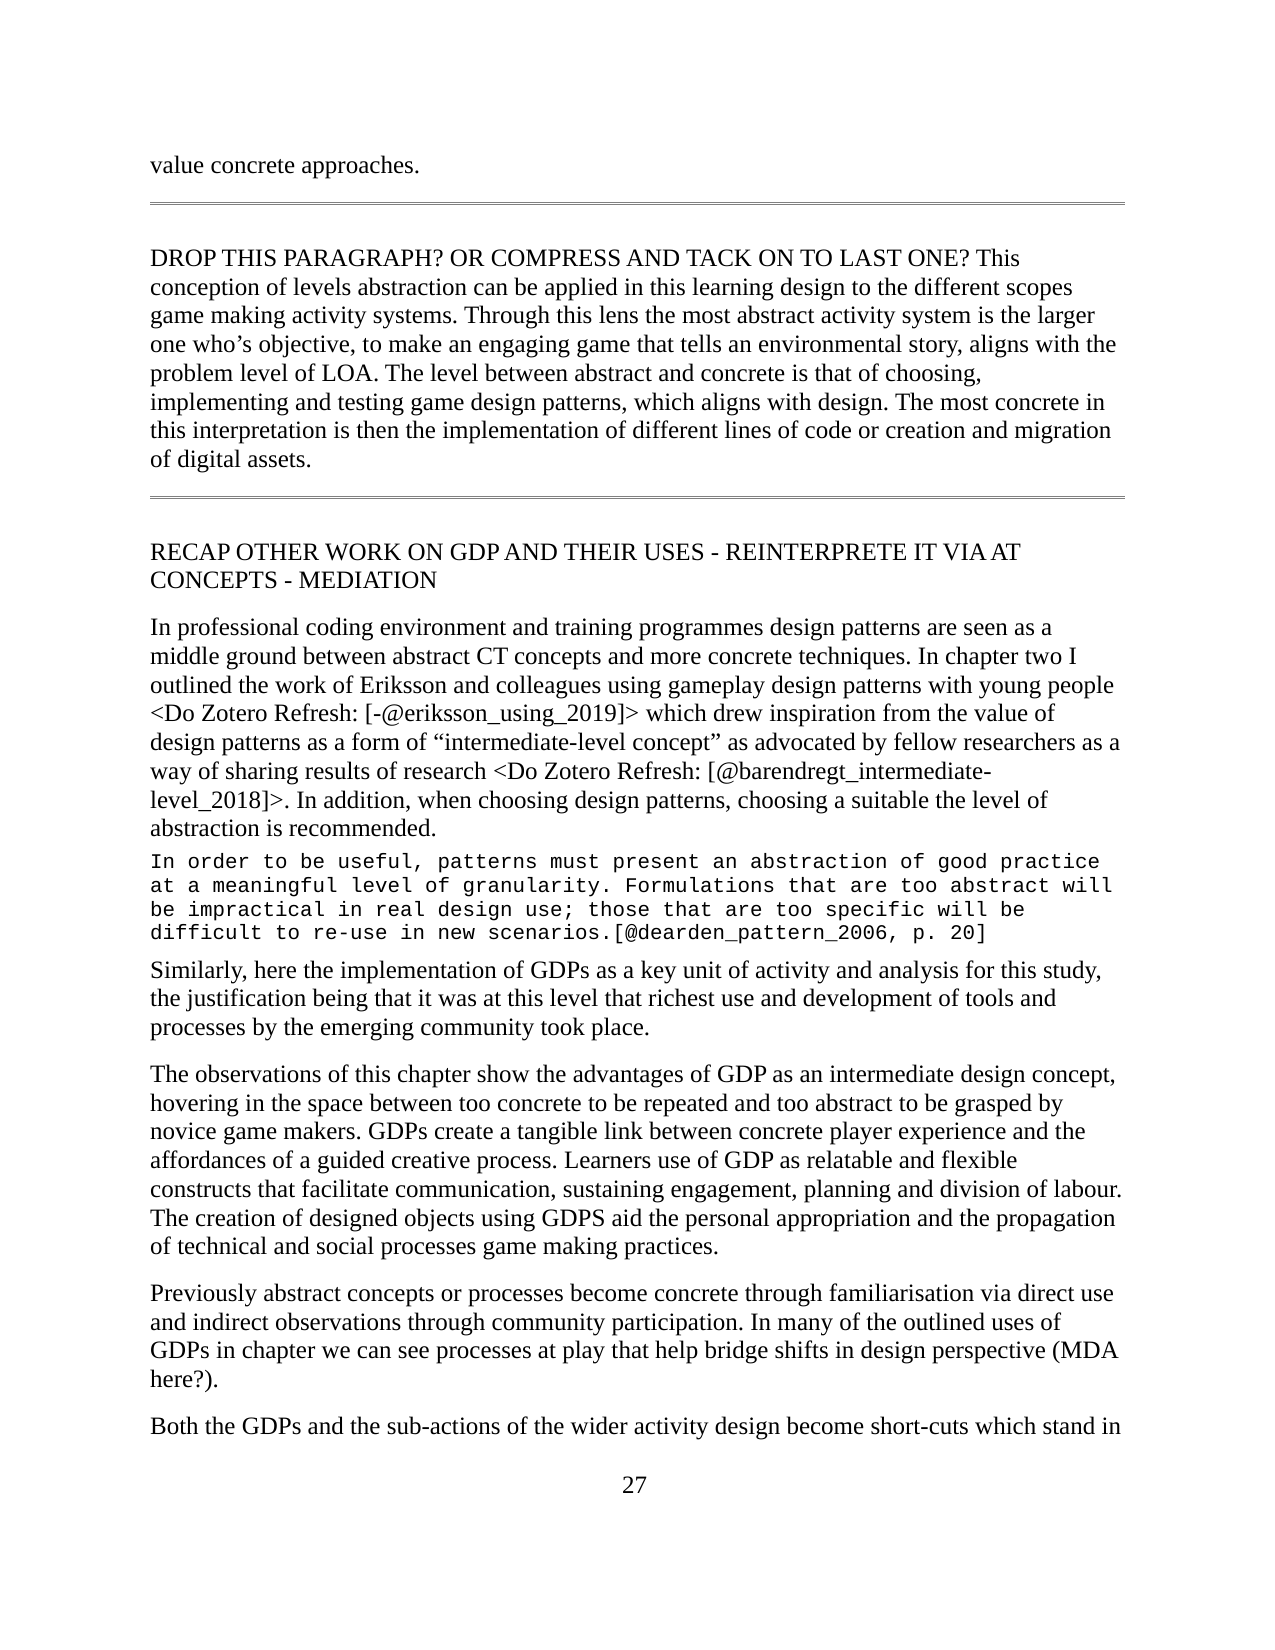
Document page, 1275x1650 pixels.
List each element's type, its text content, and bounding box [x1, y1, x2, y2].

text DROP THIS PARAGRAPH? OR COMPRESS AND TACK ON TO LAST ONE? This conception of levels abstraction can be applied in this learning design to the different scopes game making activity systems. Through this lens the most abstract activity system is the larger one who’s objective, to make an engaging game that tells an environmental story, aligns with the problem level of LOA. The level between abstract and concrete is that of choosing, implementing and testing game design patterns, which aligns with design. The most concrete in this interpretation is then the implementation of different lines of code or creation and migration of digital assets. [150, 243, 1125, 473]
text The observations of this chapter show the advantages of GDP as an intermediate design concept, hovering in the space between too concrete to be repeated and too abstract to be grasped by novice game makers. GDPs create a tangible link between concrete player experience and the affordances of a guided creative process. Learners use of GDP as relatable and flexible constructs that facilitate communication, sustaining engagement, planning and division of labour. The creation of designed objects using GDPS aid the personal appropriation and the propagation of technical and social processes game making practices. [150, 1059, 1125, 1260]
text Similarly, here the implementation of GDPs as a key unit of activity and analysis for this study, the justification being that it was at this level that richest use and development of tools and processes by the emerging community took place. [150, 955, 1125, 1041]
text RECAP OTHER WORK ON GDP AND THEIR USES - REINTERPRETE IT VIA AT CONCEPTS - MEDIATION [150, 537, 1125, 594]
text In professional coding environment and training programmes design patterns are seen as a middle ground between abstract CT concepts and more concrete techniques. In chapter two I outlined the work of Eriksson and colleagues using gameplay design patterns with young people <Do Zotero Refresh: [-@eriksson_using_2019]> which drew inspiration from the value of design patterns as a form of “intermediate-level concept” as advocated by fellow researchers as a way of sharing results of research <Do Zotero Refresh: [@barendregt_intermediate-level_2018]>. In addition, when choosing design patterns, choosing a suitable the level of abstraction is recommended. [150, 612, 1125, 842]
text value concrete approaches. [150, 150, 1125, 179]
text Previously abstract concepts or processes become concrete through familiarisation via direct use and indirect observations through community participation. In many of the outlined uses of GDPs in chapter we can see processes at play that help bridge shifts in design perspective (MDA here?). [150, 1278, 1125, 1393]
text Both the GDPs and the sub-actions of the wider activity design become short-cuts which stand in [150, 1411, 1125, 1440]
text In order to be useful, patterns must present an abstraction of good practice at a meaningful level of granularity. Formulations that are too abstract will be impractical in real design use; those that are too specific will be difficult to re-use in new scenarios.[@dearden_pattern_2006, p. 20] [150, 851, 1125, 946]
